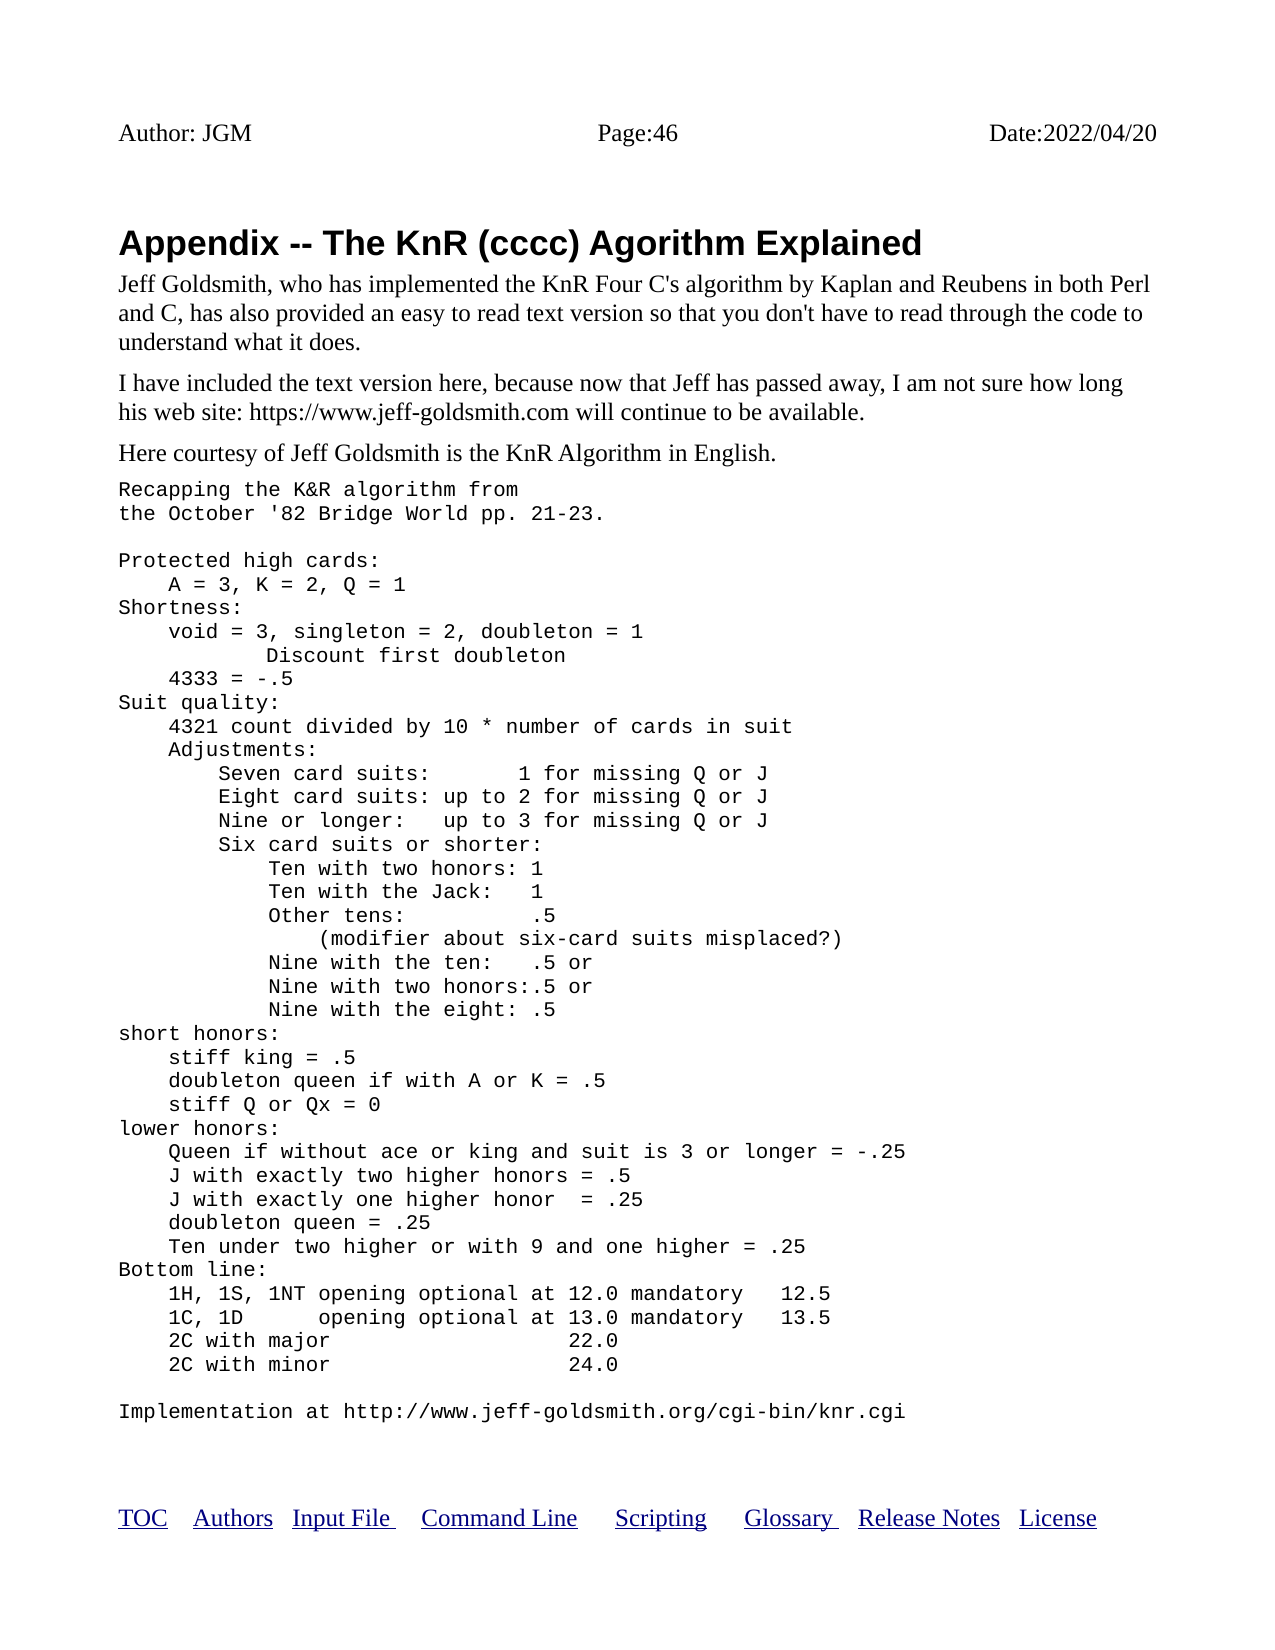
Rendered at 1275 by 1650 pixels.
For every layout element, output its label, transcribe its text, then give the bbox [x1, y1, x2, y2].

text 4321 count divided by 10 * number of cards in suit [118, 716, 1157, 739]
text Bottom line: [118, 1259, 1157, 1283]
text Implementation at http://www.jeff-goldsmith.org/cgi-bin/knr.cgi [118, 1401, 1157, 1425]
text Here courtesy of Jeff Goldsmith is the KnR Algorithm in English. [118, 438, 1157, 467]
text Adjustments: [118, 739, 1157, 763]
text J with exactly one higher honor = .25 [118, 1188, 1157, 1212]
text stiff Q or Qx = 0 [118, 1094, 1157, 1118]
text Nine with the ten: .5 or [118, 952, 1157, 976]
text Protected high cards: [118, 550, 1157, 574]
text Nine with the eight: .5 [118, 999, 1157, 1023]
text 2C with major 22.0 [118, 1330, 1157, 1354]
text lower honors: [118, 1118, 1157, 1141]
text J with exactly two higher honors = .5 [118, 1165, 1157, 1188]
text Other tens: .5 [118, 905, 1157, 928]
text Queen if without ace or king and suit is 3 or longer = -.25 [118, 1141, 1157, 1165]
text I have included the text version here, because now that Jeff has passed away, I am not sure how long his web site: https://www.jeff-goldsmith.com will continue to be available. [118, 368, 1157, 425]
text Discount first doubleton [118, 645, 1157, 668]
text Nine with two honors:.5 or [118, 976, 1157, 999]
text Eight card suits: up to 2 for missing Q or J [118, 787, 1157, 810]
text Ten with two honors: 1 [118, 857, 1157, 881]
text Recapping the K&R algorithm from [118, 479, 1157, 503]
text 2C with minor 24.0 [118, 1354, 1157, 1378]
text 4333 = -.5 [118, 668, 1157, 692]
text 1H, 1S, 1NT opening optional at 12.0 mandatory 12.5 [118, 1283, 1157, 1307]
text stiff king = .5 [118, 1047, 1157, 1070]
text (modifier about six-card suits misplaced?) [118, 928, 1157, 952]
text 1C, 1D opening optional at 13.0 mandatory 13.5 [118, 1307, 1157, 1330]
text the October '82 Bridge World pp. 21-23. [118, 503, 1157, 526]
text Nine or longer: up to 3 for missing Q or J [118, 810, 1157, 834]
text Ten under two higher or with 9 and one higher = .25 [118, 1236, 1157, 1259]
text short honors: [118, 1023, 1157, 1047]
text doubleton queen if with A or K = .5 [118, 1070, 1157, 1094]
text Suit quality: [118, 692, 1157, 716]
text doubleton queen = .25 [118, 1212, 1157, 1236]
text Ten with the Jack: 1 [118, 881, 1157, 905]
text Jeff Goldsmith, who has implemented the KnR Four C's algorithm by Kaplan and Reubens in both Perl and C, has also provided an easy to read text version so that you don't have to read through the code to understand what it does. [118, 269, 1157, 355]
text void = 3, singleton = 2, doubleton = 1 [118, 621, 1157, 645]
subtitle Appendix -- The KnR (cccc) Agorithm Explained [118, 222, 1157, 263]
text Seven card suits: 1 for missing Q or J [118, 763, 1157, 787]
text Six card suits or shorter: [118, 834, 1157, 857]
text Shortness: [118, 597, 1157, 621]
text A = 3, K = 2, Q = 1 [118, 574, 1157, 597]
